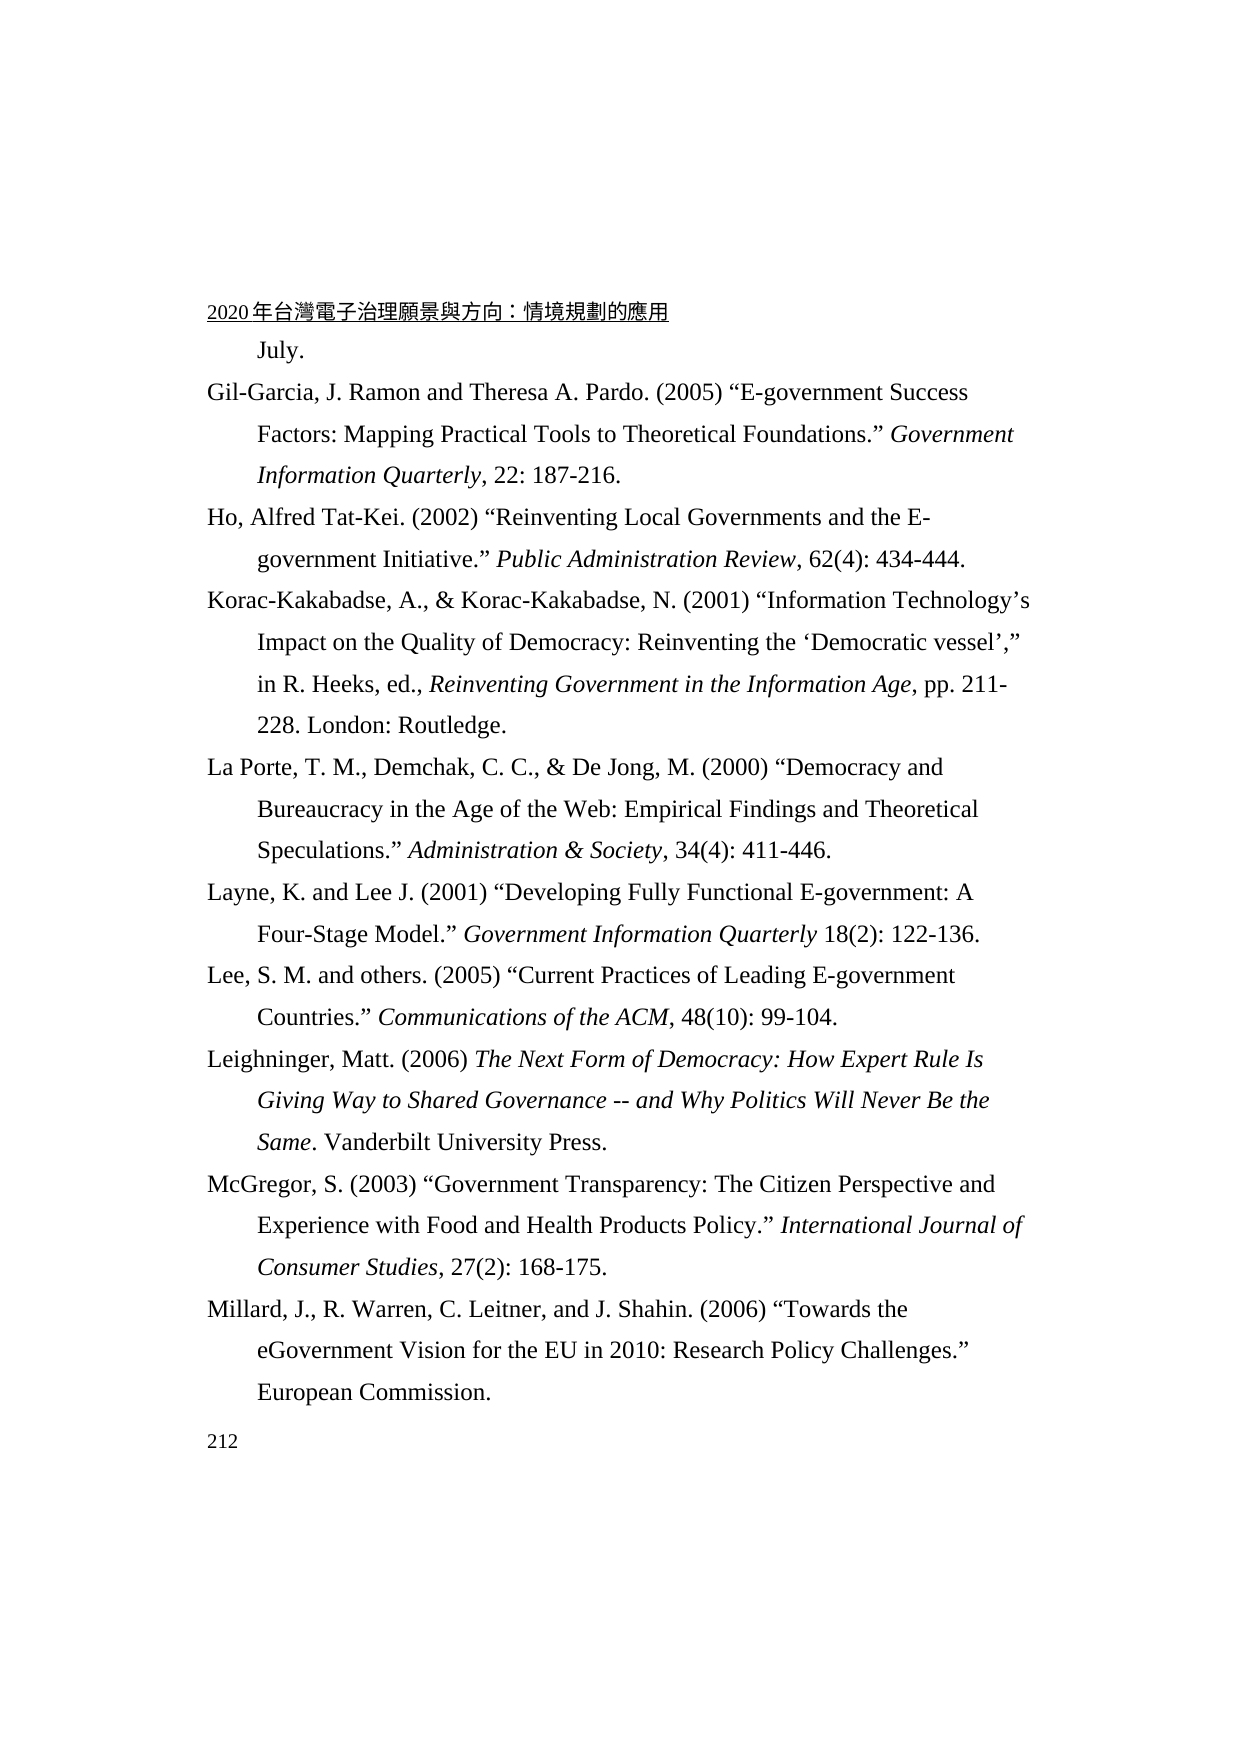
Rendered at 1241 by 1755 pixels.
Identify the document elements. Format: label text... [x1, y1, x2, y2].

text July. [207, 326, 1033, 367]
text Layne, K. and Lee J. (2001) “Developing Fully Functional E-government: A Four-Stage Model.” Government Information Quarterly 18(2): 122-136. [207, 867, 1033, 951]
text La Porte, T. M., Demchak, C. C., & De Jong, M. (2000) “Democracy and Bureaucracy in the Age of the Web: Empirical Findings and Theoretical Speculations.” Administration & Society, 34(4): 411-446. [207, 742, 1033, 867]
text Millard, J., R. Warren, C. Leitner, and J. Shahin. (2006) “Towards the eGovernment Vision for the EU in 2010: Research Policy Challenges.” European Commission. [207, 1284, 1033, 1409]
text Lee, S. M. and others. (2005) “Current Practices of Leading E-government Countries.” Communications of the ACM, 48(10): 99-104. [207, 951, 1033, 1034]
text Gil-Garcia, J. Ramon and Theresa A. Pardo. (2005) “E-government Success Factors: Mapping Practical Tools to Theoretical Foundations.” Government Information Quarterly, 22: 187-216. [207, 367, 1033, 492]
text Leighninger, Matt. (2006) The Next Form of Democracy: How Expert Rule Is Giving Way to Shared Governance -- and Why Politics Will Never Be the Same. Vanderbilt University Press. [207, 1034, 1033, 1159]
text Ho, Alfred Tat-Kei. (2002) “Reinventing Local Governments and the E-government Initiative.” Public Administration Review, 62(4): 434-444. [207, 492, 1033, 576]
text Korac-Kakabadse, A., & Korac-Kakabadse, N. (2001) “Information Technology’s Impact on the Quality of Democracy: Reinventing the ‘Democratic vessel’,” in R. Heeks, ed., Reinventing Government in the Information Age, pp. 211-228. London: Routledge. [207, 576, 1033, 742]
text McGregor, S. (2003) “Government Transparency: The Citizen Perspective and Experience with Food and Health Products Policy.” International Journal of Consumer Studies, 27(2): 168-175. [207, 1159, 1033, 1284]
